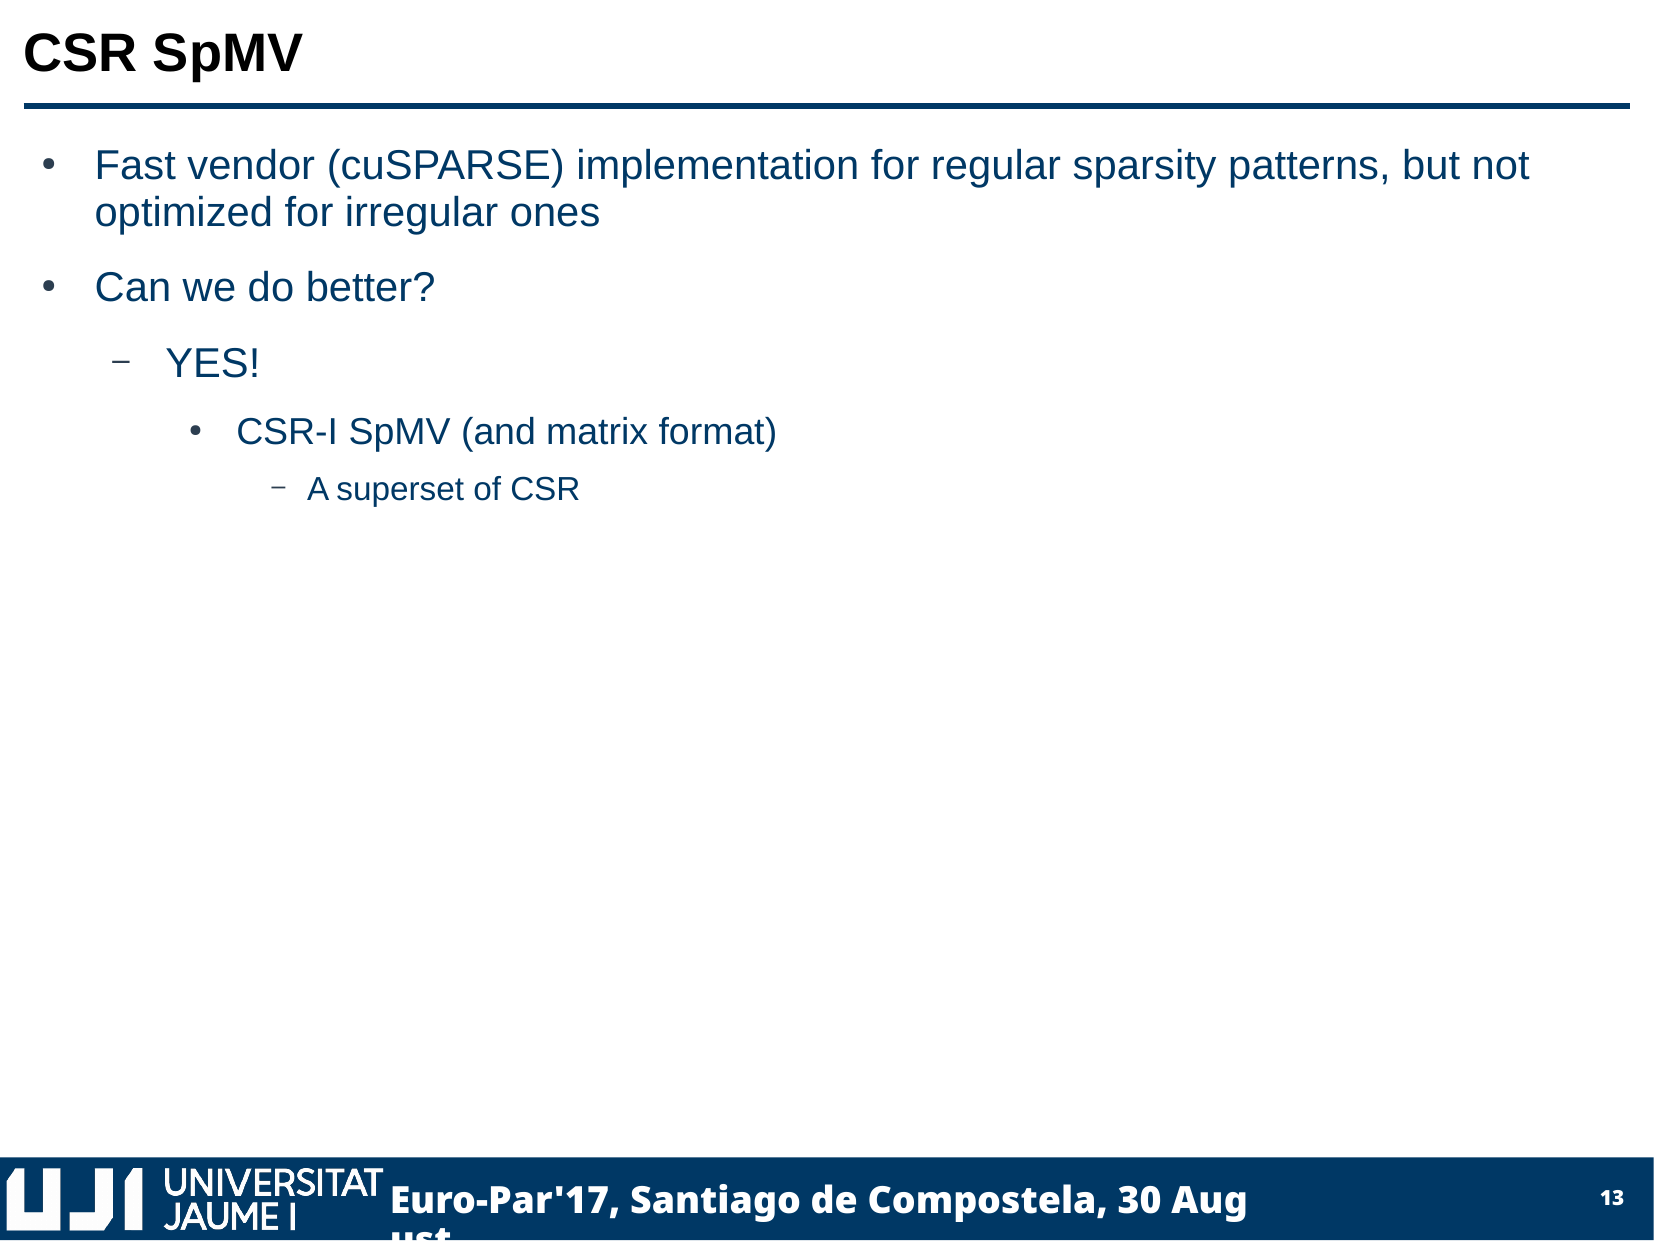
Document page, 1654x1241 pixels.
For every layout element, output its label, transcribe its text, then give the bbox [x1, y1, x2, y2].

title CSR SpMV [23, 0, 1630, 107]
list Fast vendor (cuSPARSE) implementation for regular sparsity patterns, but not optimized for irregular ones Can we do better? YES! CSR-I SpMV (and matrix format) A superset of CSR [23, 141, 1630, 1134]
picture [0, 1158, 390, 1241]
